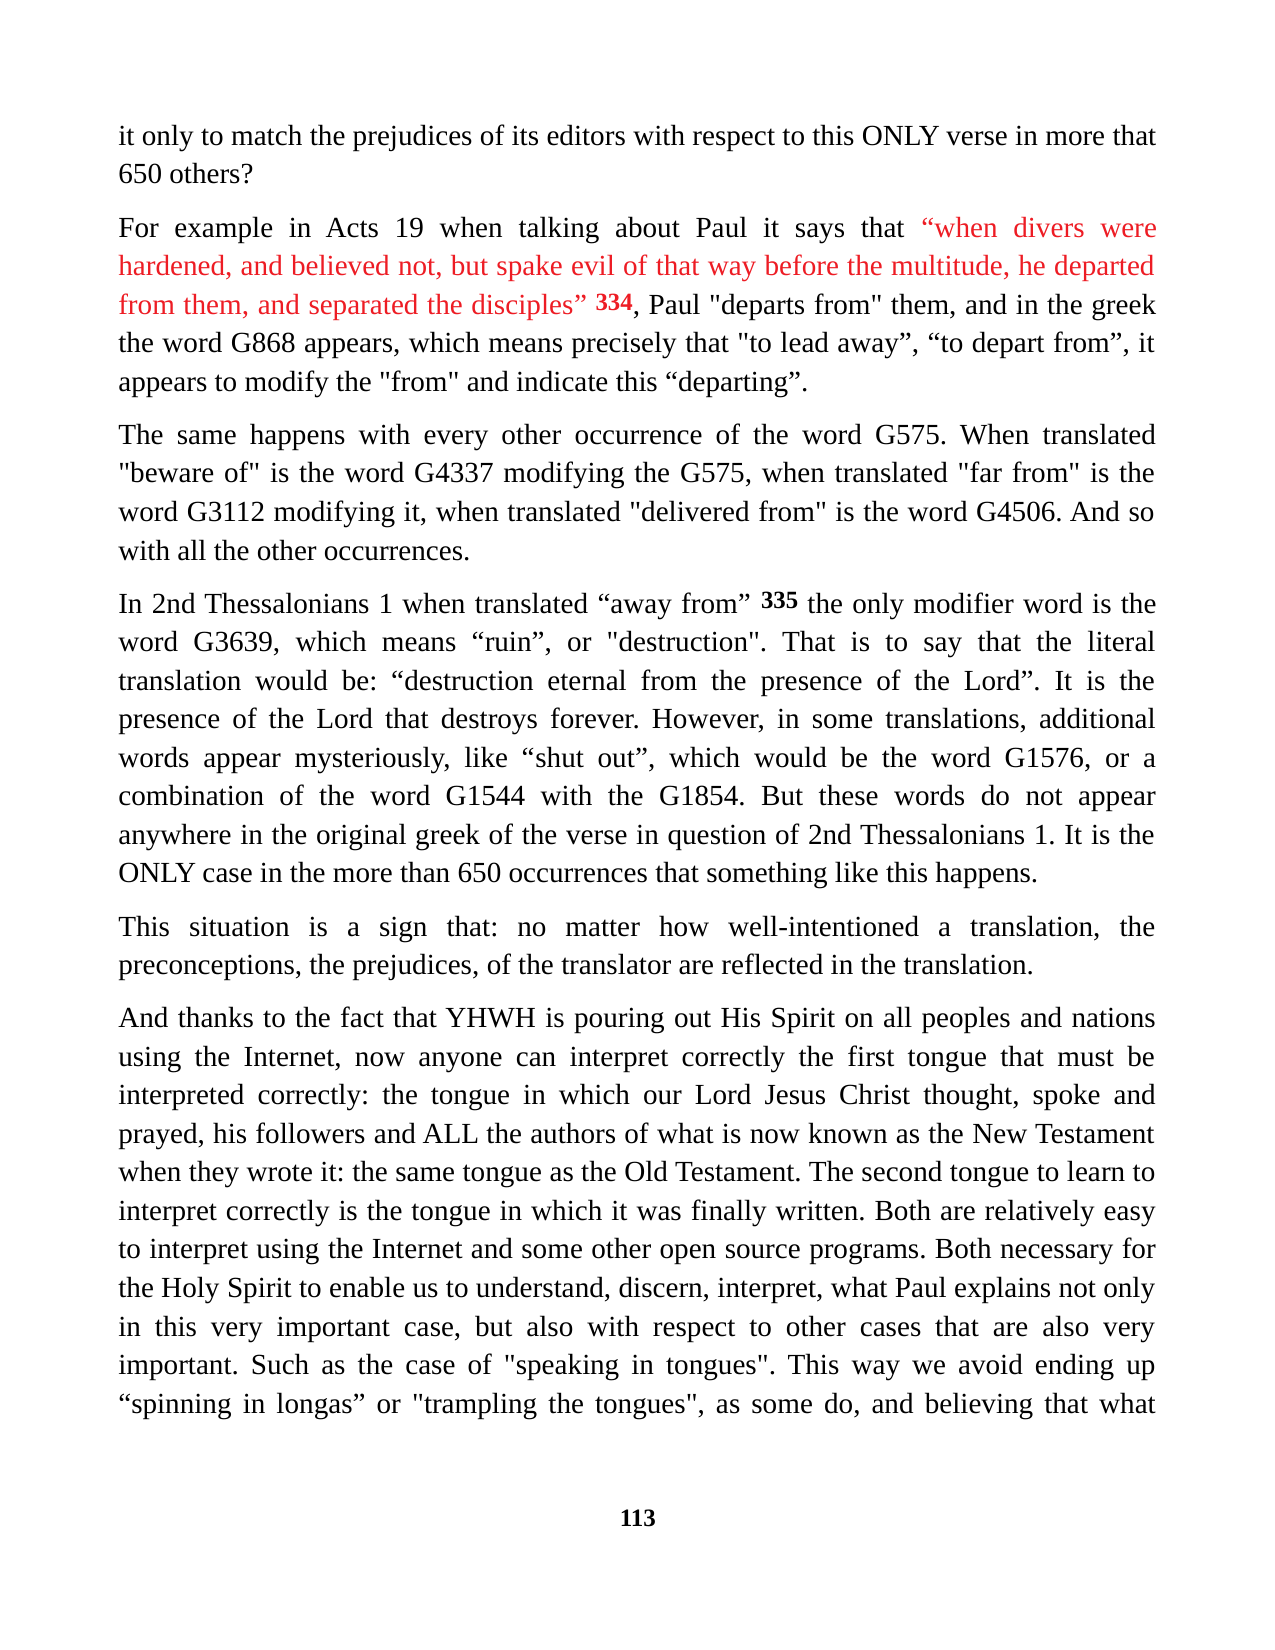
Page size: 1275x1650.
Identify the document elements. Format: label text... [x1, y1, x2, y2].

text For example in Acts 19 when talking about Paul it says that “when divers were hardened, and believed not, but spake evil of that way before the multitude, he departed from them, and separated the disciples” , Paul "departs from" them, and in the greek the word G868 appears, which means precisely that "to lead away”, “to depart from”, it appears to modify the "from" and indicate this “departing”. [118, 210, 1157, 397]
text And thanks to the fact that YHWH is pouring out His Spirit on all peoples and nations using the Internet, now anyone can interpret correctly the first tongue that must be interpreted correctly: the tongue in which our Lord Jesus Christ thought, spoke and prayed, his followers and ALL the authors of what is now known as the New Testament when they wrote it: the same tongue as the Old Testament. The second tongue to learn to interpret correctly is the tongue in which it was finally written. Both are relatively easy to interpret using the Internet and some other open source programs. Both necessary for the Holy Spirit to enable us to understand, discern, interpret, what Paul explains not only in this very important case, but also with respect to other cases that are also very important. Such as the case of "speaking in tongues". This way we avoid ending up “spinning in longas” or "trampling the tongues", as some do, and believing that what [118, 1000, 1157, 1419]
text This situation is a sign that: no matter how well-intentioned a translation, the preconceptions, the prejudices, of the translator are reflected in the translation. [118, 909, 1157, 981]
text The same happens with every other occurrence of the word G575. When translated "beware of" is the word G4337 modifying the G575, when translated "far from" is the word G3112 modifying it, when translated "delivered from" is the word G4506. And so with all the other occurrences. [118, 417, 1157, 566]
text it only to match the prejudices of its editors with respect to this ONLY verse in more that 650 others? [118, 118, 1157, 190]
text In 2nd Thessalonians 1 when translated “away from” the only modifier word is the word G3639, which means “ruin”, or "destruction". That is to say that the literal translation would be: “destruction eternal from the presence of the Lord”. It is the presence of the Lord that destroys forever. However, in some translations, additional words appear mysteriously, like “shut out”, which would be the word G1576, or a combination of the word G1544 with the G1854. But these words do not appear anywhere in the original greek of the verse in question of 2nd Thessalonians 1. It is the ONLY case in the more than 650 occurrences that something like this happens. [118, 586, 1157, 889]
